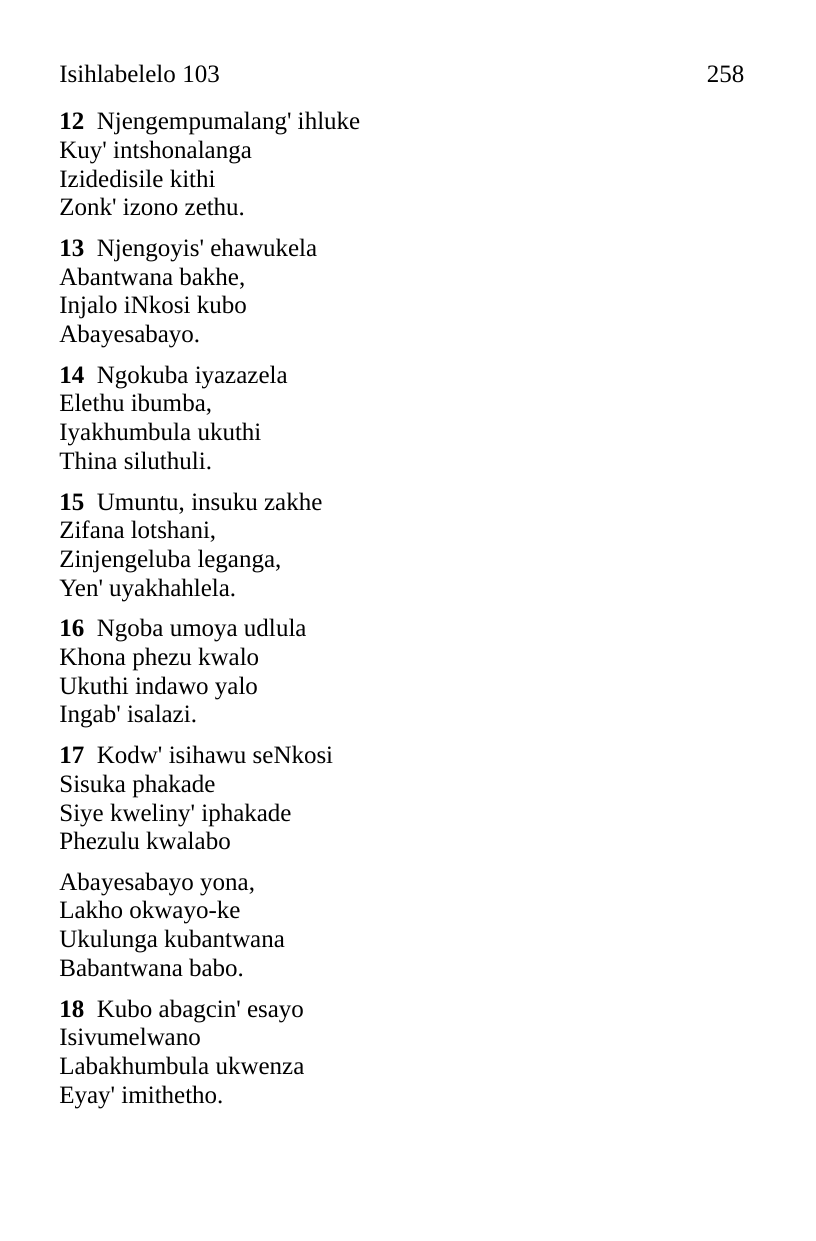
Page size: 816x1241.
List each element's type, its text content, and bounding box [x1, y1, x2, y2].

text Isivumelwano [59, 1022, 744, 1051]
text Eyay' imithetho. [59, 1080, 744, 1109]
text 13 Njengoyis' ehawukela [59, 233, 744, 262]
text Babantwana babo. [59, 953, 744, 982]
text 15 Umuntu, insuku zakhe [59, 487, 744, 515]
text Phezulu kwalabo [59, 826, 744, 855]
text Ingab' isalazi. [59, 699, 744, 728]
text Abantwana bakhe, [59, 262, 744, 291]
text Siye kweliny' iphakade [59, 798, 744, 826]
text Iyakhumbula ukuthi [59, 417, 744, 446]
text 18 Kubo abagcin' esayo [59, 994, 744, 1022]
text Zonk' izono zethu. [59, 192, 744, 221]
text 14 Ngokuba iyazazela [59, 360, 744, 388]
text Ukulunga kubantwana [59, 924, 744, 953]
text Sisuka phakade [59, 769, 744, 798]
text Abayesabayo. [59, 319, 744, 348]
text Zifana lotshani, [59, 515, 744, 544]
text 12 Njengempumalang' ihluke [59, 106, 744, 135]
text Izidedisile kithi [59, 164, 744, 192]
text Khona phezu kwalo [59, 642, 744, 671]
text Lakho okwayo-ke [59, 896, 744, 924]
text Kuy' intshonalanga [59, 135, 744, 164]
text Yen' uyakhahlela. [59, 573, 744, 602]
text Thina siluthuli. [59, 446, 744, 475]
text Abayesabayo yona, [59, 867, 744, 896]
text Elethu ibumba, [59, 388, 744, 417]
text Injalo iNkosi kubo [59, 291, 744, 319]
text Ukuthi indawo yalo [59, 671, 744, 699]
text 17 Kodw' isihawu seNkosi [59, 740, 744, 769]
text 16 Ngoba umoya udlula [59, 613, 744, 642]
text Zinjengeluba leganga, [59, 544, 744, 573]
text Labakhumbula ukwenza [59, 1051, 744, 1080]
